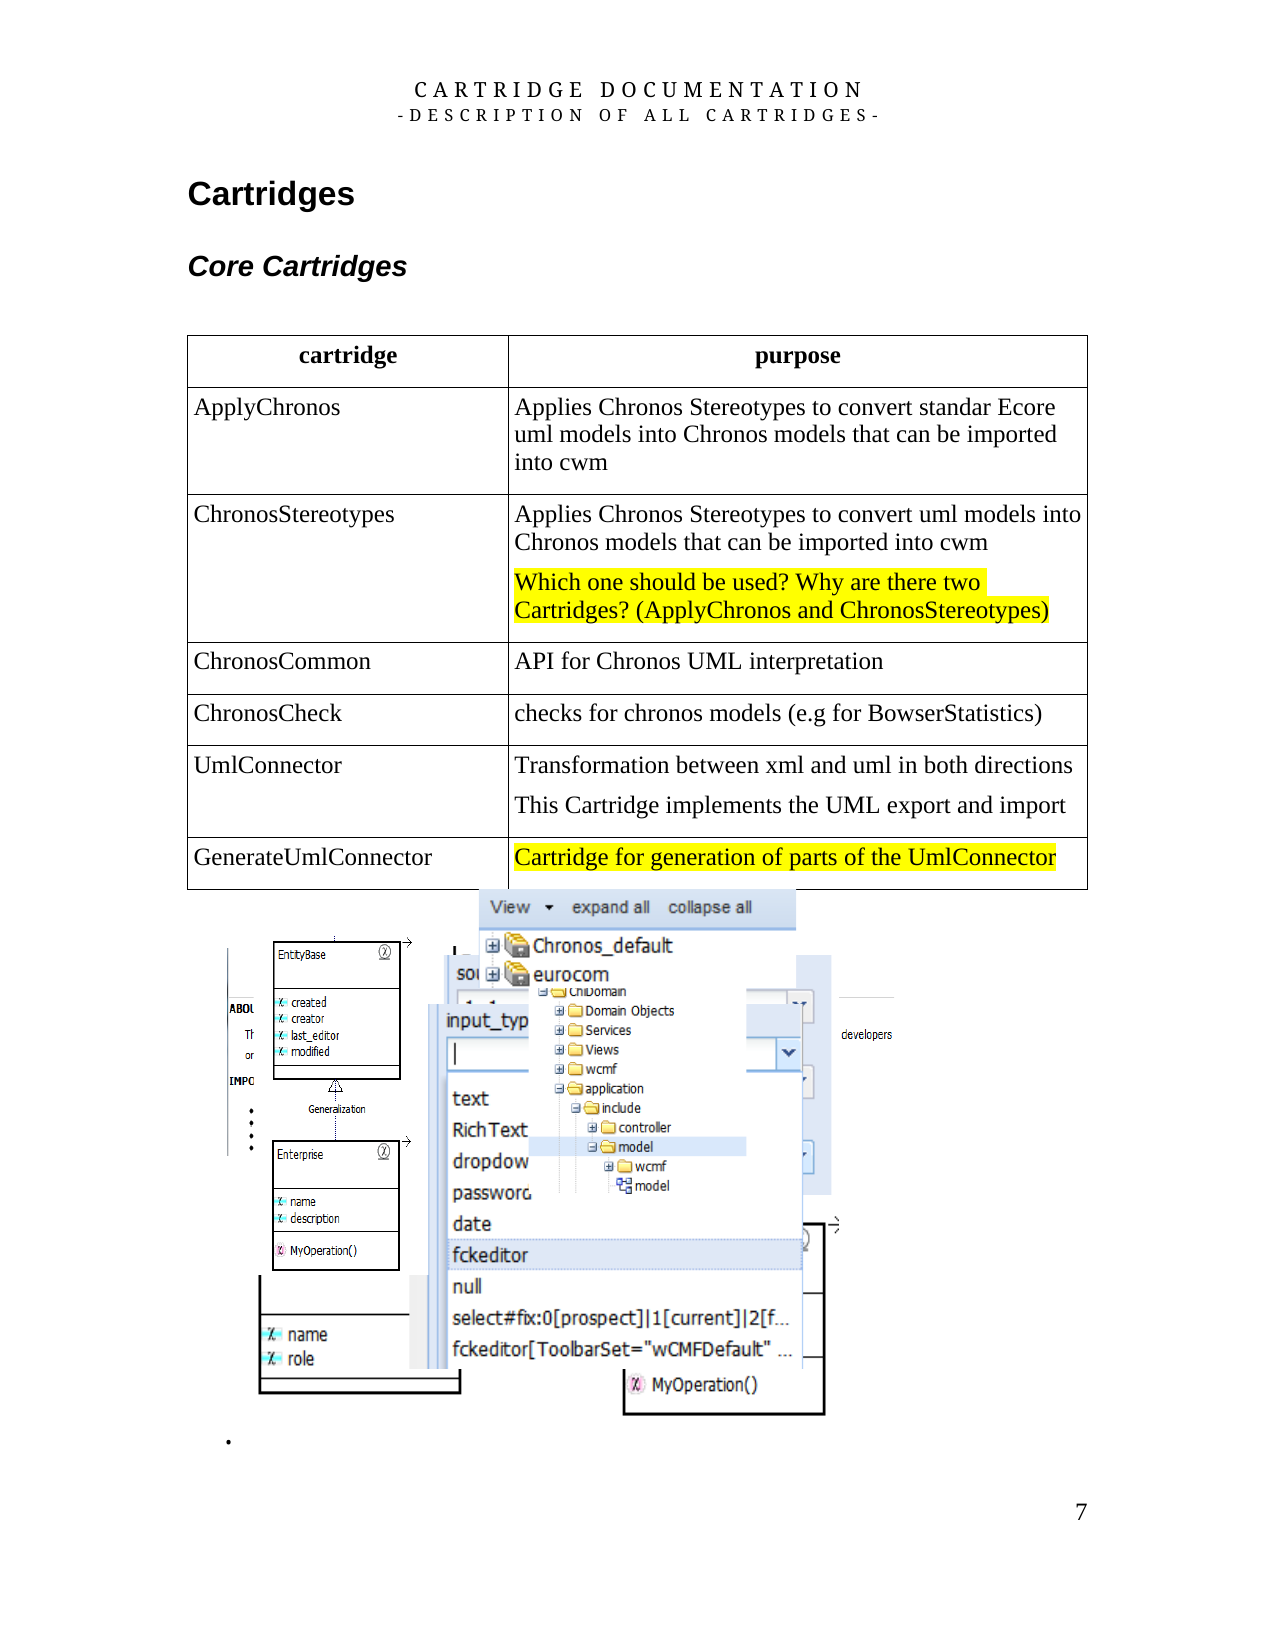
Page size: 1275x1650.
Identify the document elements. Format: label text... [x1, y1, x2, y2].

table_cell GenerateUmlConnector [188, 838, 508, 889]
subtitle Core Cartridges [187, 250, 1087, 283]
table_cell Cartridge for generation of parts of the UmlConnector [509, 838, 1087, 889]
table_cell ChronosCommon [188, 643, 508, 693]
table_cell UmlConnector [188, 746, 508, 837]
table_cell ApplyChronos [188, 388, 508, 494]
table_cell Applies Chronos Stereotypes to convert uml models into Chronos models that can be imported into cwm Which one should be used? Why are there two Cartridges? (ApplyChronos and ChronosStereotypes) [509, 495, 1087, 642]
table_cell ChronosCheck [188, 695, 508, 745]
table_cell Applies Chronos Stereotypes to convert standar Ecore uml models into Chronos models that can be imported into cwm [509, 388, 1087, 494]
picture [227, 889, 895, 1425]
table_header purpose [509, 336, 1087, 387]
table_cell ChronosStereotypes [188, 495, 508, 642]
table_cell checks for chronos models (e.g for BowserStatistics) [509, 695, 1087, 745]
subtitle Cartridges [187, 175, 1087, 212]
table_cell Transformation between xml and uml in both directions This Cartridge implements the UML export and import [509, 746, 1087, 837]
table_cell API for Chronos UML interpretation [509, 643, 1087, 693]
table_header cartridge [188, 336, 508, 387]
